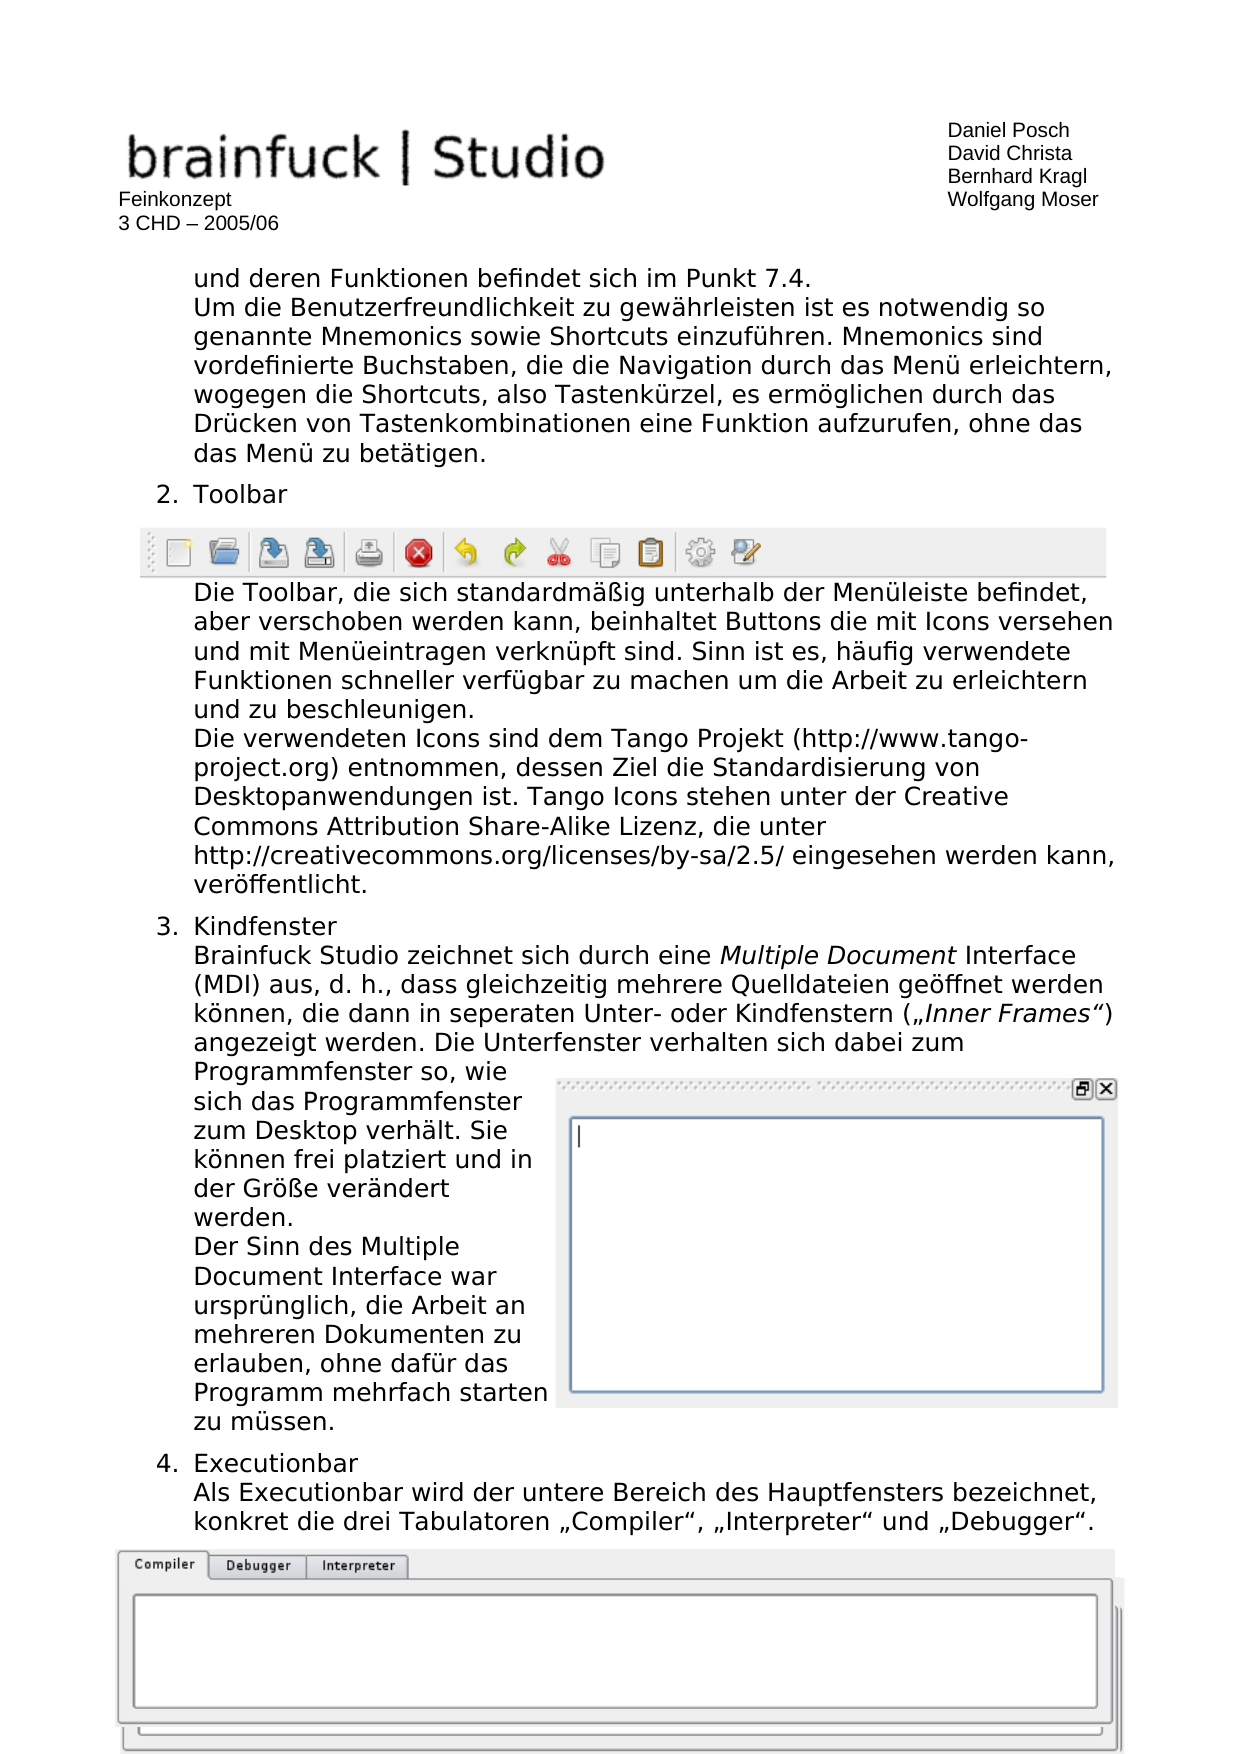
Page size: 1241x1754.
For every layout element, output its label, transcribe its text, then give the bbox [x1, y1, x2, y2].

picture [140, 527, 1107, 579]
picture [555, 1078, 1119, 1408]
picture [118, 118, 609, 187]
list und deren Funktionen befindet sich im Punkt 7.4. Um die Benutzerfreundlichkeit zu gewährleisten ist es notwendig so genannte Mnemonics sowie Shortcuts einzuführen. Mnemonics sind vordefinierte Buchstaben, die die Navigation durch das Menü erleichtern, wogegen die Shortcuts, also Tastenkürzel, es ermöglichen durch das Drücken von Tastenkombinationen eine Funktion aufzurufen, ohne das das Menü zu betätigen. [156, 264, 1122, 468]
picture [115, 1549, 1125, 1754]
list Toolbar Die Toolbar, die sich standardmäßig unterhalb der Menüleiste befindet, aber verschoben werden kann, beinhaltet Buttons die mit Icons versehen und mit Menüeintragen verknüpft sind. Sinn ist es, häufig verwendete Funktionen schneller verfügbar zu machen um die Arbeit zu erleichtern und zu beschleunigen. Die verwendeten Icons sind dem Tango Projekt (http://www.tango-project.org) entnommen, dessen Ziel die Standardisierung von Desktopanwendungen ist. Tango Icons stehen unter der Creative Commons Attribution Share-Alike Lizenz, die unter http://creativecommons.org/licenses/by-sa/2.5/ eingesehen werden kann, veröffentlicht. [156, 480, 1122, 899]
list Kindfenster Brainfuck Studio zeichnet sich durch eine Multiple Document Interface (MDI) aus, d. h., dass gleichzeitig mehrere Quelldateien geöffnet werden können, die dann in seperaten Unter- oder Kindfenstern („Inner Frames“) angezeigt werden. Die Unterfenster verhalten sich dabei zum Programmfenster so, wie sich das Programmfenster zum Desktop verhält. Sie können frei platziert und in der Größe verändert werden. Der Sinn des Multiple Document Interface war ursprünglich, die Arbeit an mehreren Dokumenten zu erlauben, ohne dafür das Programm mehrfach starten zu müssen. [156, 912, 1122, 1437]
list Executionbar Als Executionbar wird der untere Bereich des Hauptfensters bezeichnet, konkret die drei Tabulatoren „Compiler“, „Interpreter“ und „Debugger“. [156, 1449, 1122, 1537]
